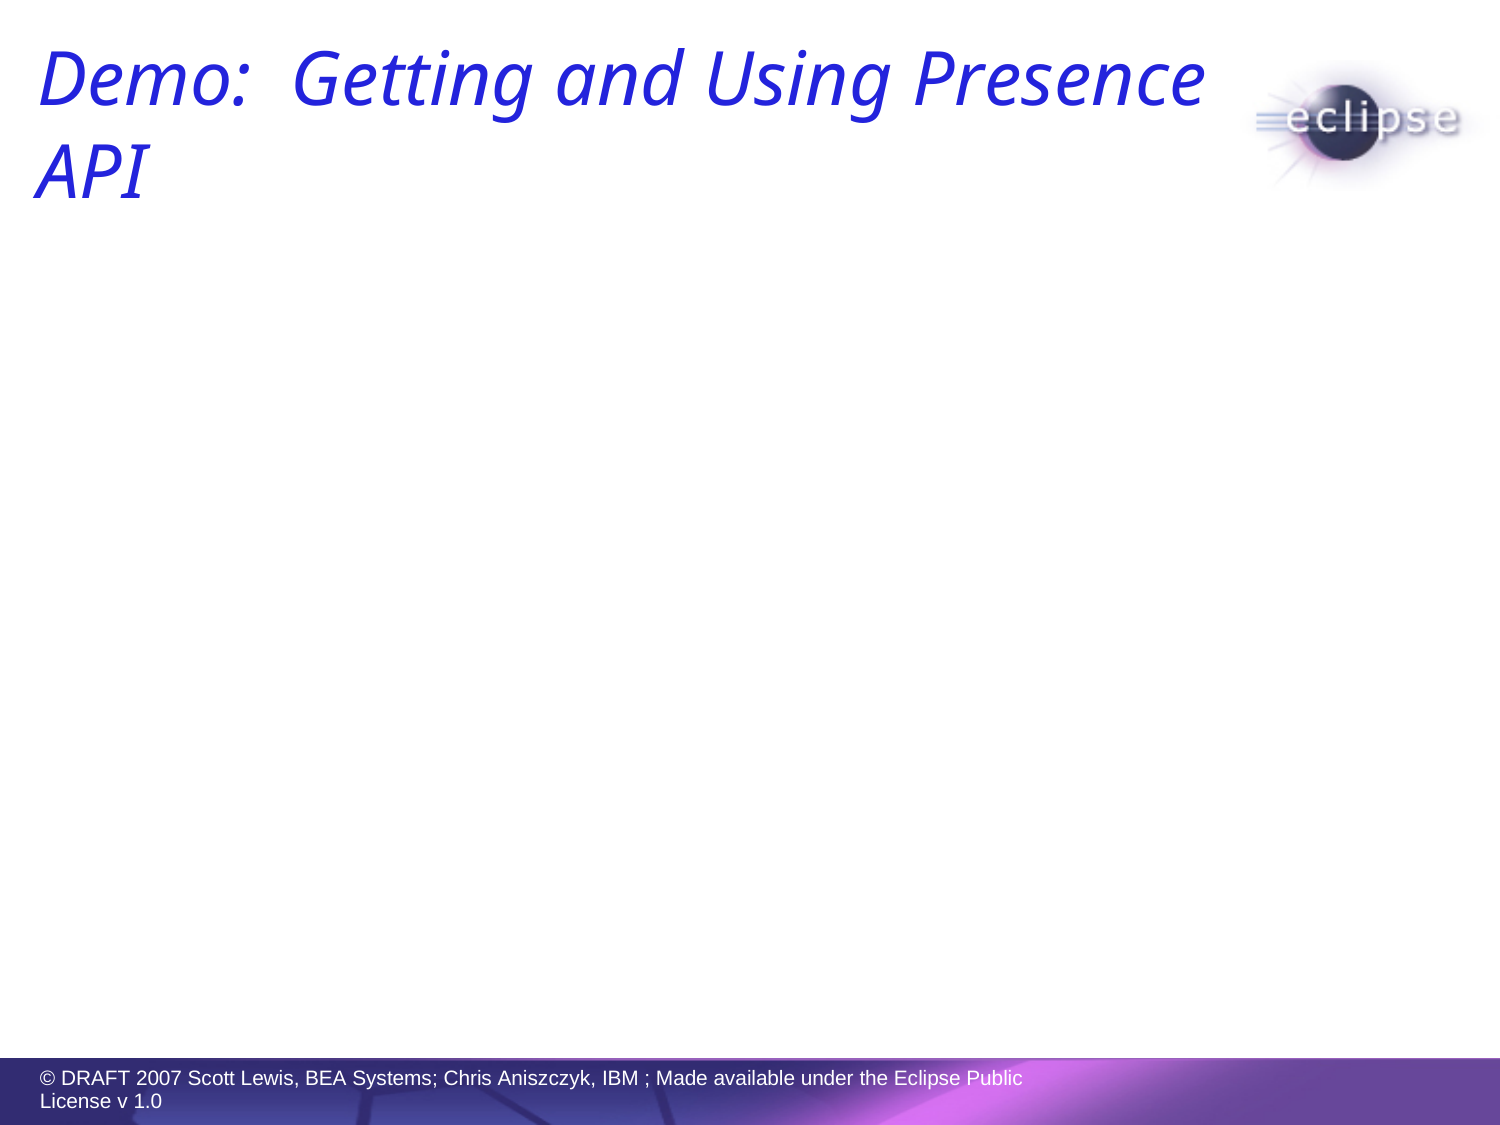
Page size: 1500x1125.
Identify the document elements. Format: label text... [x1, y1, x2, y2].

picture [0, 1058, 1500, 1125]
picture [1234, 60, 1500, 191]
title Demo: Getting and Using Presence API [37, 41, 1234, 207]
